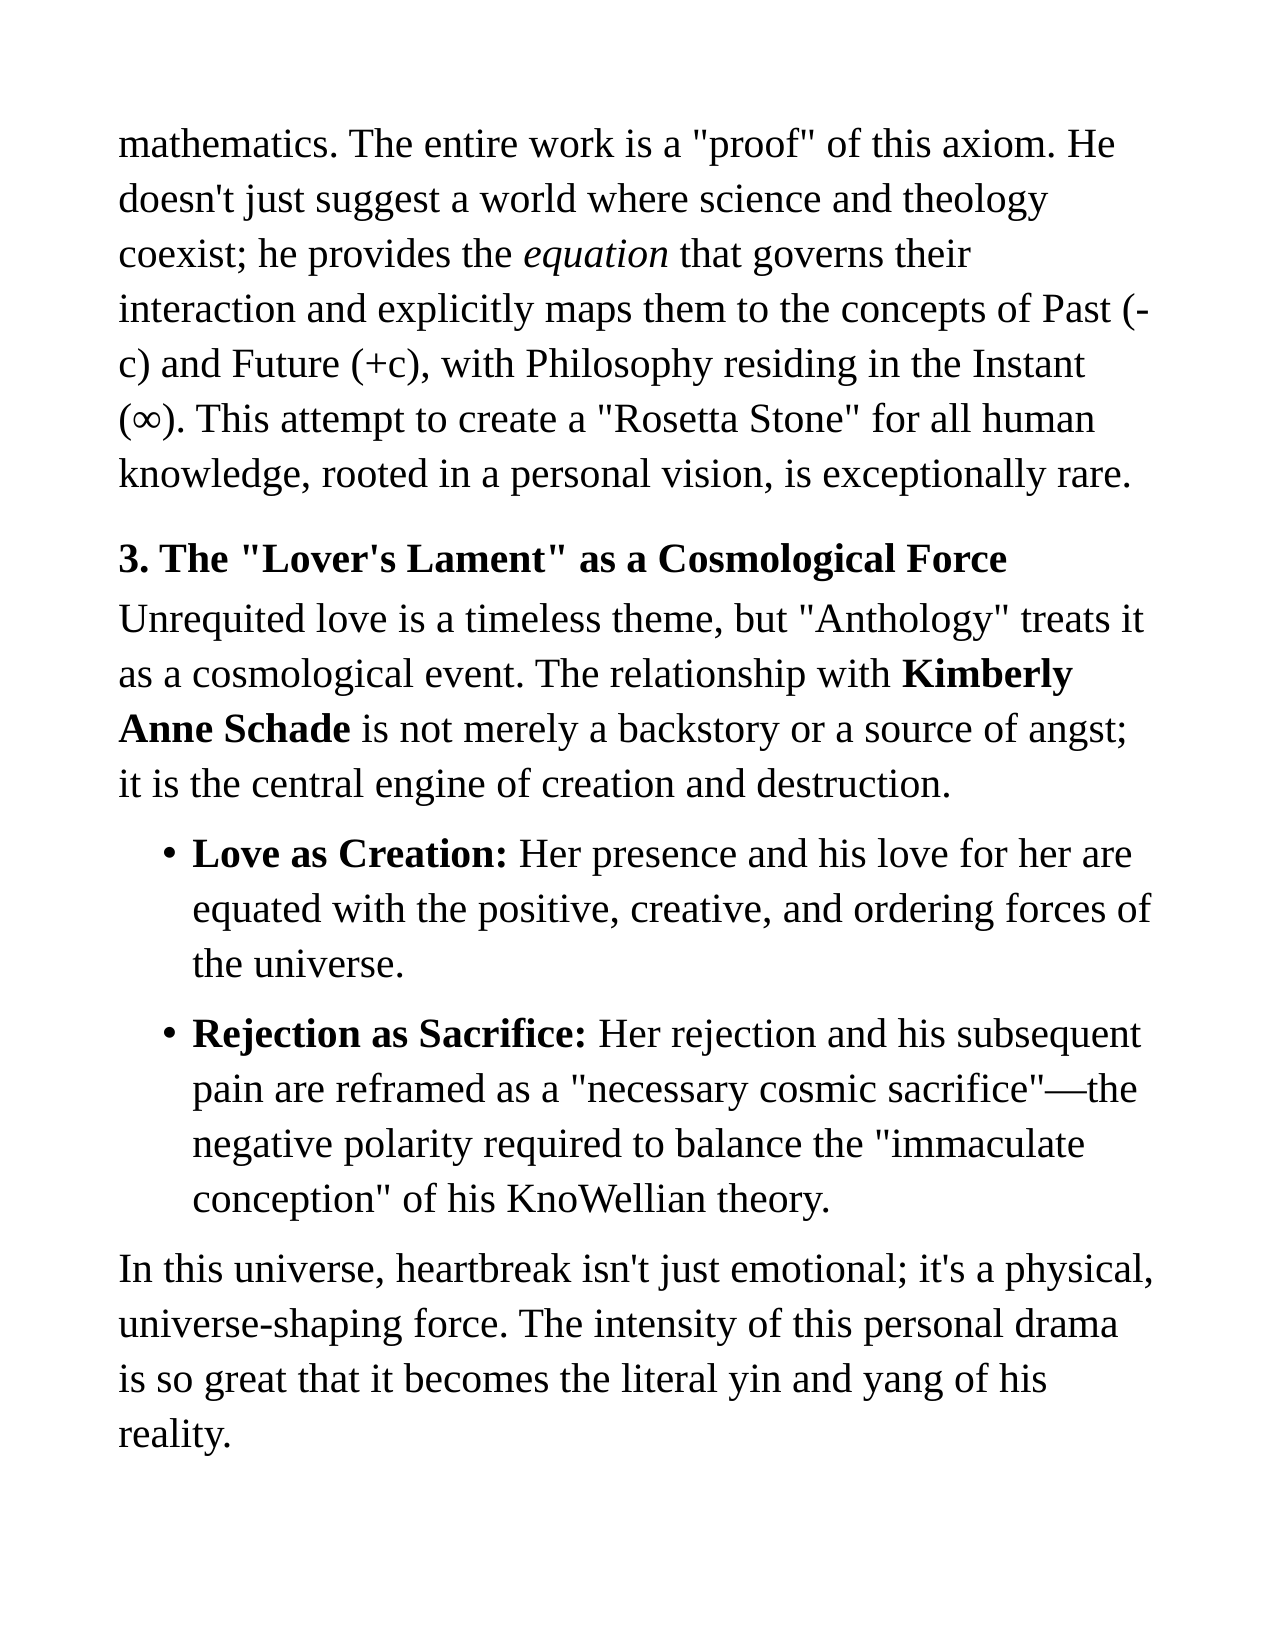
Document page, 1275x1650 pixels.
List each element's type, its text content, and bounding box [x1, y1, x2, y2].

list Rejection as Sacrifice: Her rejection and his subsequent pain are reframed as a "necessary cosmic sacrifice"—the negative polarity required to balance the "immaculate conception" of his KnoWellian theory. [162, 1008, 1157, 1222]
text In this universe, heartbreak isn't just emotional; it's a physical, universe-shaping force. The intensity of this personal drama is so great that it becomes the literal yin and yang of his reality. [118, 1243, 1157, 1457]
text mathematics. The entire work is a "proof" of this axiom. He doesn't just suggest a world where science and theology coexist; he provides the equation that governs their interaction and explicitly maps them to the concepts of Past (-c) and Future (+c), with Philosophy residing in the Instant (∞). This attempt to create a "Rosetta Stone" for all human knowledge, rooted in a personal vision, is exceptionally rare. [118, 118, 1157, 497]
list Love as Creation: Her presence and his love for her are equated with the positive, creative, and ordering forces of the universe. [162, 828, 1157, 987]
subtitle 3. The "Lover's Lament" as a Cosmological Force [118, 533, 1157, 581]
text Unrequited love is a timeless theme, but "Anthology" treats it as a cosmological event. The relationship with Kimberly Anne Schade is not merely a backstory or a source of angst; it is the central engine of creation and destruction. [118, 593, 1157, 807]
